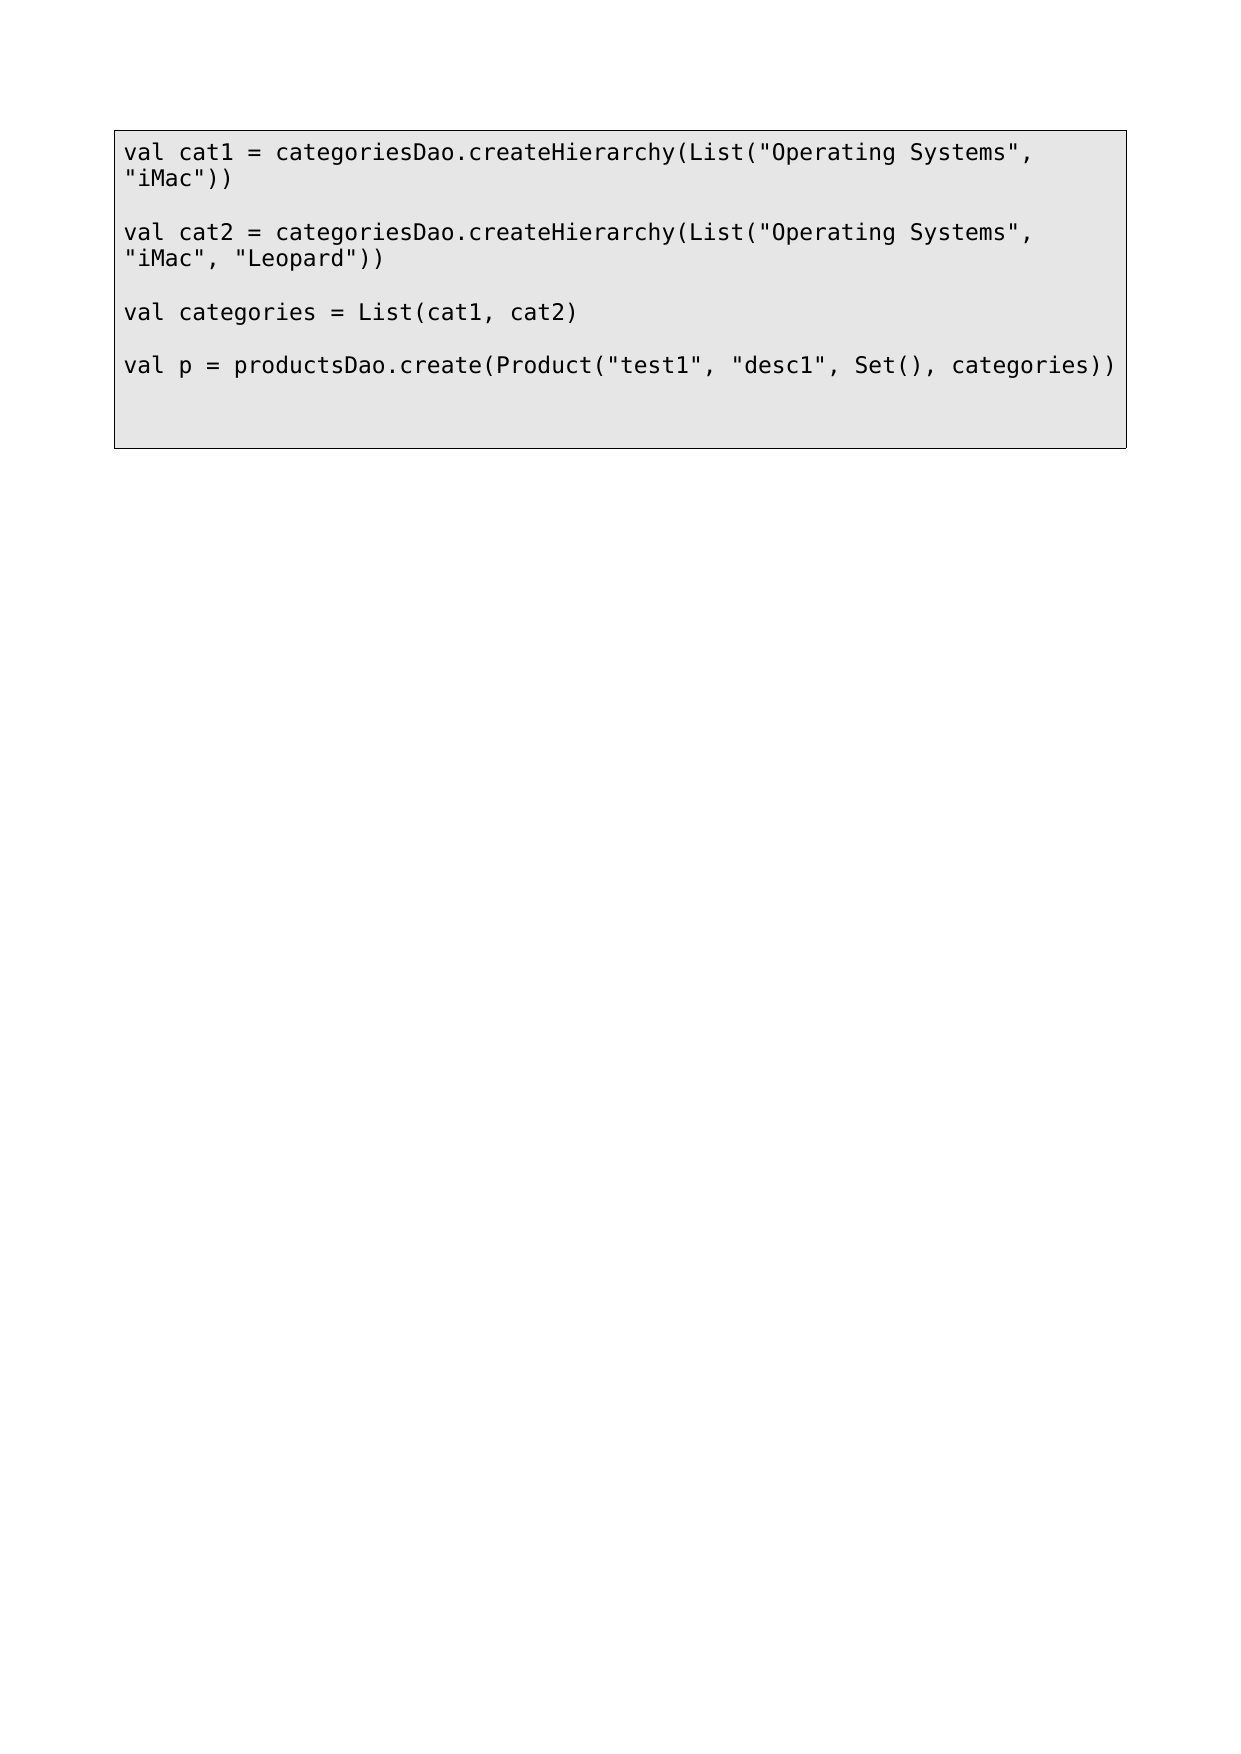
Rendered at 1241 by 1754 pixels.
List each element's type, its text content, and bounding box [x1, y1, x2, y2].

text val categories = List(cat1, cat2) [123, 299, 1117, 326]
text val cat1 = categoriesDao.createHierarchy(List("Operating Systems", "iMac")) [123, 139, 1117, 192]
text val cat2 = categoriesDao.createHierarchy(List("Operating Systems", "iMac", "Leopard")) [123, 219, 1117, 272]
text val p = productsDao.create(Product("test1", "desc1", Set(), categories)) [123, 352, 1117, 379]
